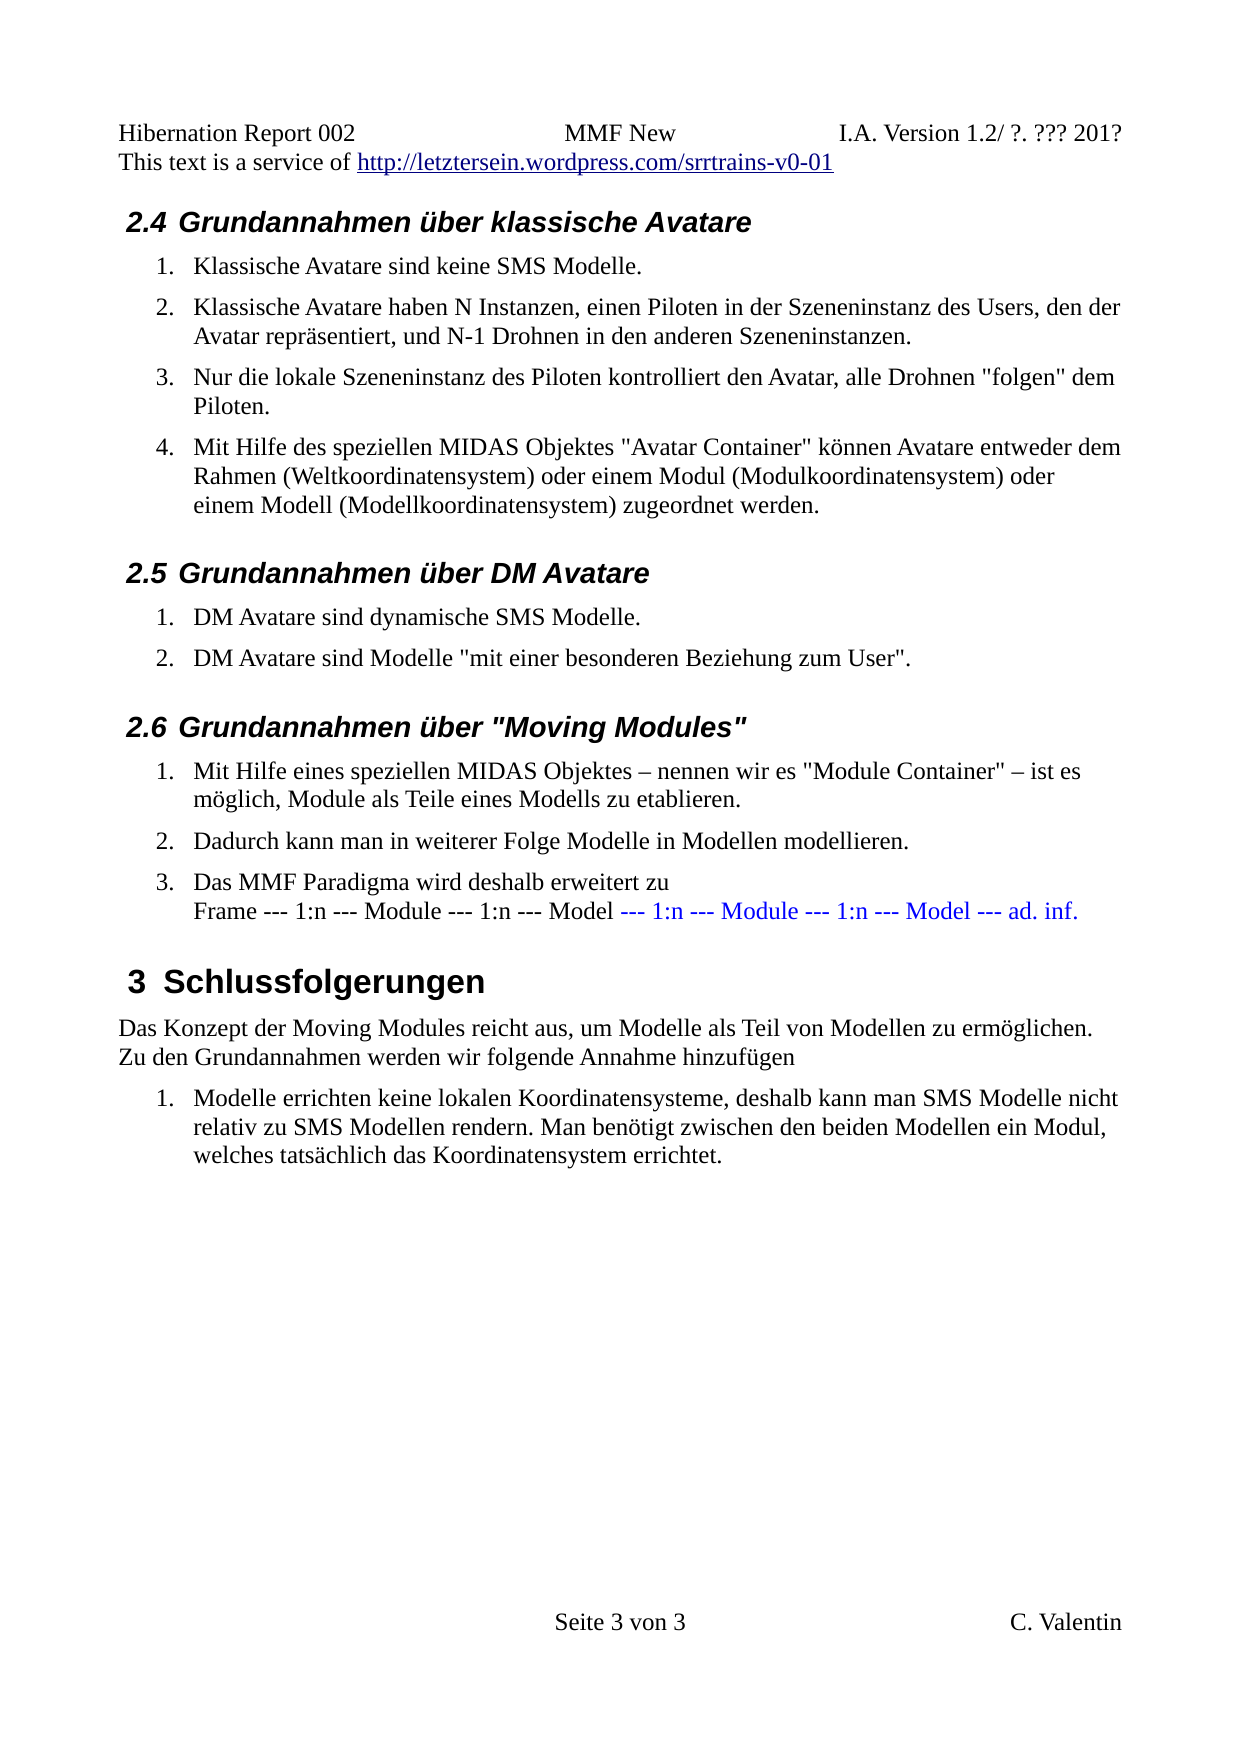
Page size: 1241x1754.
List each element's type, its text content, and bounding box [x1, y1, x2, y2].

list Mit Hilfe eines speziellen MIDAS Objektes – nennen wir es "Module Container" – ist es möglich, Module als Teile eines Modells zu etablieren. [156, 756, 1122, 813]
list Klassische Avatare sind keine SMS Modelle. [156, 251, 1122, 280]
list Klassische Avatare haben N Instanzen, einen Piloten in der Szeneninstanz des Users, den der Avatar repräsentiert, und N-1 Drohnen in den anderen Szeneninstanzen. [156, 292, 1122, 350]
subtitle Schlussfolgerungen [118, 962, 1122, 1001]
text Das Konzept der Moving Modules reicht aus, um Modelle als Teil von Modellen zu ermöglichen. Zu den Grundannahmen werden wir folgende Annahme hinzufügen [118, 1013, 1122, 1071]
list Nur die lokale Szeneninstanz des Piloten kontrolliert den Avatar, alle Drohnen "folgen" dem Piloten. [156, 362, 1122, 420]
list Mit Hilfe des speziellen MIDAS Objektes "Avatar Container" können Avatare entweder dem Rahmen (Weltkoordinatensystem) oder einem Modul (Modulkoordinatensystem) oder einem Modell (Modellkoordinatensystem) zugeordnet werden. [156, 432, 1122, 519]
subtitle Grundannahmen über "Moving Modules" [118, 710, 1122, 743]
list DM Avatare sind dynamische SMS Modelle. [156, 602, 1122, 631]
list DM Avatare sind Modelle "mit einer besonderen Beziehung zum User". [156, 643, 1122, 672]
subtitle Grundannahmen über DM Avatare [118, 556, 1122, 590]
list Dadurch kann man in weiterer Folge Modelle in Modellen modellieren. [156, 826, 1122, 854]
subtitle Grundannahmen über klassische Avatare [118, 205, 1122, 239]
list Modelle errichten keine lokalen Koordinatensysteme, deshalb kann man SMS Modelle nicht relativ zu SMS Modellen rendern. Man benötigt zwischen den beiden Modellen ein Modul, welches tatsächlich das Koordinatensystem errichtet. [156, 1083, 1122, 1169]
list Das MMF Paradigma wird deshalb erweitert zu Frame --- 1:n --- Module --- 1:n --- Model --- 1:n --- Module --- 1:n --- Model --- ad. inf. [156, 867, 1122, 924]
